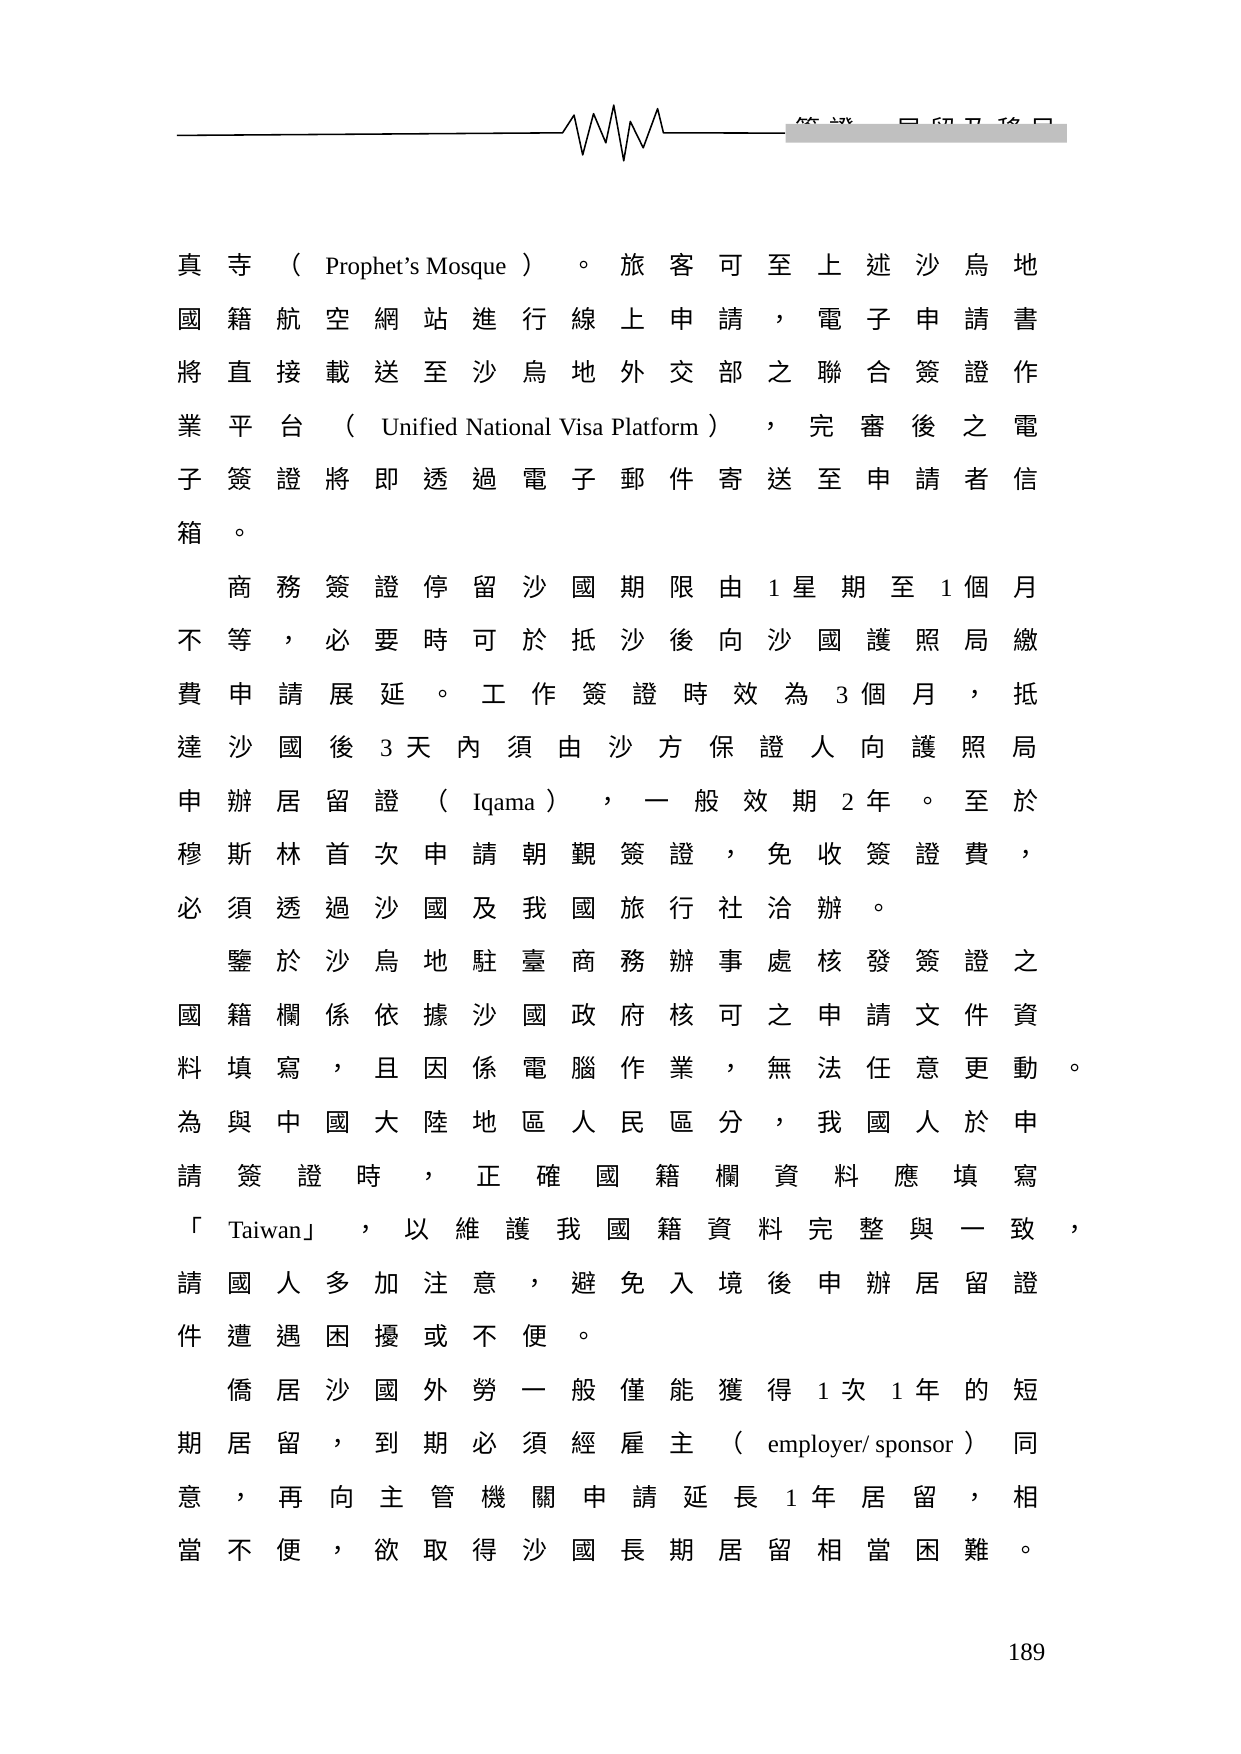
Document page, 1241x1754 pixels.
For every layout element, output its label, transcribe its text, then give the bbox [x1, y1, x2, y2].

text 僑居沙國外勞一般僅能獲得1次1年的短期居留，到期必須經雇主（employer/ sponsor）同意，再向主管機關申請延長1年居留，相當不便，欲取得沙國長期居留相當困難。 [178, 1362, 1063, 1576]
text 真寺（Prophet’s Mosque）。旅客可至上述沙烏地國籍航空網站進行線上申請，電子申請書將直接載送至沙烏地外交部之聯合簽證作業平台（Unified National Visa Platform），完審後之電子簽證將即透過電子郵件寄送至申請者信箱。 [178, 237, 1063, 558]
text 商務簽證停留沙國期限由1星期至1個月不等，必要時可於抵沙後向沙國護照局繳費申請展延。工作簽證時效為3個月，抵達沙國後3天內須由沙方保證人向護照局申辦居留證（Iqama），一般效期2年。至於穆斯林首次申請朝覲簽證，免收簽證費，必須透過沙國及我國旅行社洽辦。 [178, 558, 1063, 933]
text 鑒於沙烏地駐臺商務辦事處核發簽證之國籍欄係依據沙國政府核可之申請文件資料填寫，且因係電腦作業，無法任意更動。為與中國大陸地區人民區分，我國人於申請簽證時，正確國籍欄資料應填寫「Taiwan」，以維護我國籍資料完整與一致，請國人多加注意，避免入境後申辦居留證件遭遇困擾或不便。 [178, 933, 1063, 1362]
